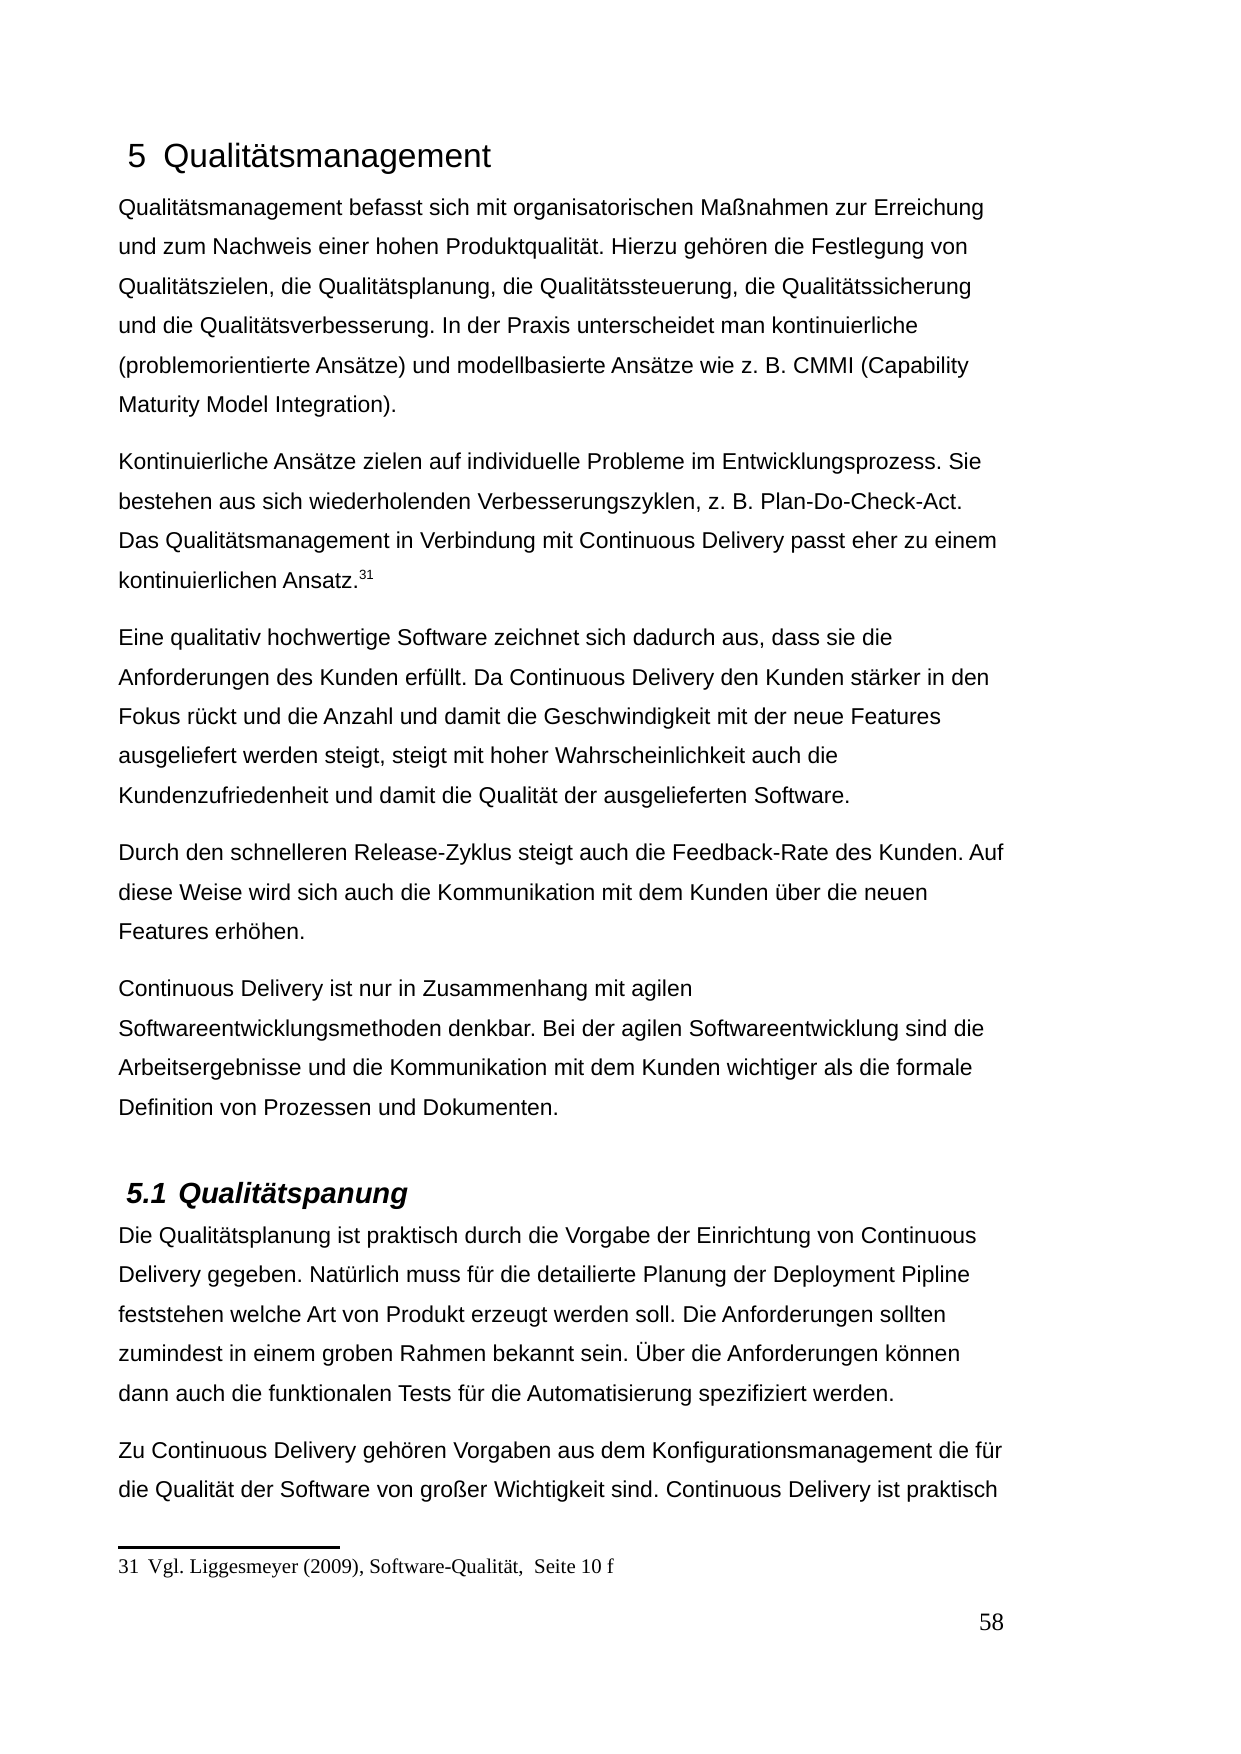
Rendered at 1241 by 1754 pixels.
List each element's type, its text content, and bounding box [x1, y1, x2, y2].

text Eine qualitativ hochwertige Software zeichnet sich dadurch aus, dass sie die Anforderungen des Kunden erfüllt. Da Continuous Delivery den Kunden stärker in den Fokus rückt und die Anzahl und damit die Geschwindigkeit mit der neue Features ausgeliefert werden steigt, steigt mit hoher Wahrscheinlichkeit auch die Kundenzufriedenheit und damit die Qualität der ausgelieferten Software. [118, 624, 1004, 808]
text Kontinuierliche Ansätze zielen auf individuelle Probleme im Entwicklungsprozess. Sie bestehen aus sich wiederholenden Verbesserungszyklen, z. B. Plan-Do-Check-Act. Das Qualitätsmanagement in Verbindung mit Continuous Delivery passt eher zu einem kontinuierlichen Ansatz. [118, 448, 1004, 593]
text Durch den schnelleren Release-Zyklus steigt auch die Feedback-Rate des Kunden. Auf diese Weise wird sich auch die Kommunikation mit dem Kunden über die neuen Features erhöhen. [118, 839, 1004, 944]
text Qualitätsmanagement befasst sich mit organisatorischen Maßnahmen zur Erreichung und zum Nachweis einer hohen Produktqualität. Hierzu gehören die Festlegung von Qualitätszielen, die Qualitätsplanung, die Qualitätssteuerung, die Qualitätssicherung und die Qualitätsverbesserung. In der Praxis unterscheidet man kontinuierliche (problemorientierte Ansätze) und modellbasierte Ansätze wie z. B. CMMI (Capability Maturity Model Integration). [118, 194, 1004, 417]
text Continuous Delivery ist nur in Zusammenhang mit agilen Softwareentwicklungsmethoden denkbar. Bei der agilen Softwareentwicklung sind die Arbeitsergebnisse und die Kommunikation mit dem Kunden wichtiger als die formale Definition von Prozessen und Dokumenten. [118, 975, 1004, 1120]
subtitle Qualitätsmanagement [118, 136, 1004, 174]
text Zu Continuous Delivery gehören Vorgaben aus dem Konfigurationsmanagement die für die Qualität der Software von großer Wichtigkeit sind. Continuous Delivery ist praktisch [118, 1437, 1004, 1503]
text Die Qualitätsplanung ist praktisch durch die Vorgabe der Einrichtung von Continuous Delivery gegeben. Natürlich muss für die detailierte Planung der Deployment Pipline feststehen welche Art von Produkt erzeugt werden soll. Die Anforderungen sollten zumindest in einem groben Rahmen bekannt sein. Über die Anforderungen können dann auch die funktionalen Tests für die Automatisierung spezifiziert werden. [118, 1222, 1004, 1406]
text Vgl. Liggesmeyer (2009), Software-Qualität, Seite 10 f [118, 1553, 1004, 1578]
subtitle Qualitätspanung [118, 1176, 1004, 1209]
